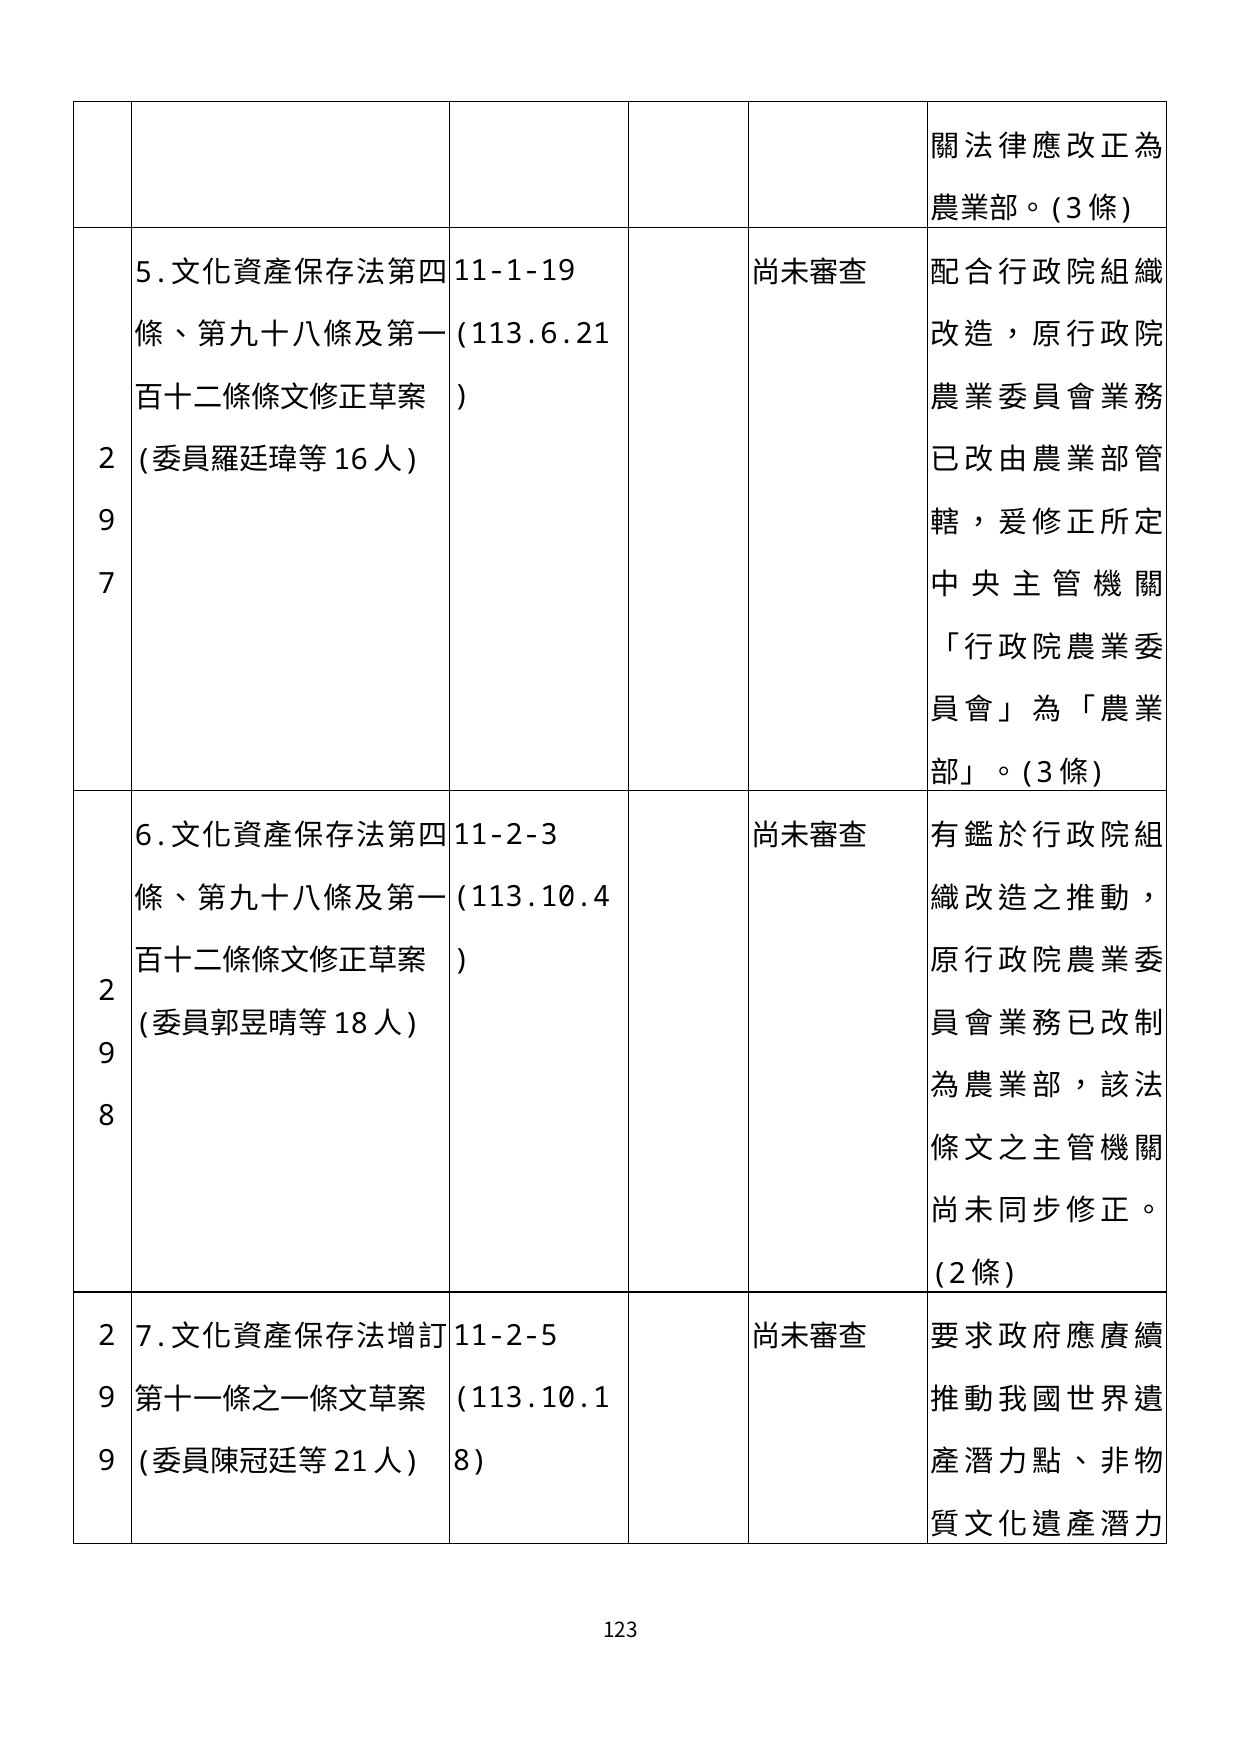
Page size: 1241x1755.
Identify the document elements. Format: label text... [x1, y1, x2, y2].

table_cell [74, 791, 131, 1291]
table_cell [629, 1293, 748, 1542]
table_cell [749, 102, 927, 227]
table_cell 尚未審查 [749, 228, 927, 790]
table_cell 尚未審查 [749, 791, 927, 1291]
table_cell [132, 102, 449, 227]
table_cell [450, 102, 628, 227]
table_cell 6.文化資產保存法第四條、第九十八條及第一百十二條條文修正草案 (委員郭昱晴等18人) [132, 791, 449, 1291]
table_cell 尚未審查 [749, 1293, 927, 1542]
table_cell [629, 102, 748, 227]
table_cell 有鑑於行政院組織改造之推動，原行政院農業委員會業務已改制為農業部，該法條文之主管機關尚未同步修正。(2條) [928, 791, 1166, 1291]
table_cell 7.文化資產保存法增訂第十一條之一條文草案 (委員陳冠廷等21人) [132, 1293, 449, 1542]
table_cell 關法律應改正為農業部。(3條) [928, 102, 1166, 227]
table_cell 11-2-3 (113.10.4) [450, 791, 628, 1291]
table_cell [74, 1293, 131, 1542]
table_cell 5.文化資產保存法第四條、第九十八條及第一百十二條條文修正草案 (委員羅廷瑋等16人) [132, 228, 449, 790]
table_cell [629, 791, 748, 1291]
table_cell [74, 228, 131, 790]
table_cell 配合行政院組織改造，原行政院農業委員會業務已改由農業部管轄，爰修正所定中央主管機關「行政院農業委員會」為「農業部」。(3條) [928, 228, 1166, 790]
table_cell 要求政府應賡續推動我國世界遺產潛力點、非物質文化遺產潛力 [928, 1293, 1166, 1542]
table_cell [629, 228, 748, 790]
table_cell 11-2-5 (113.10.18) [450, 1293, 628, 1542]
table_cell 11-1-19 (113.6.21) [450, 228, 628, 790]
table_cell [74, 102, 131, 227]
